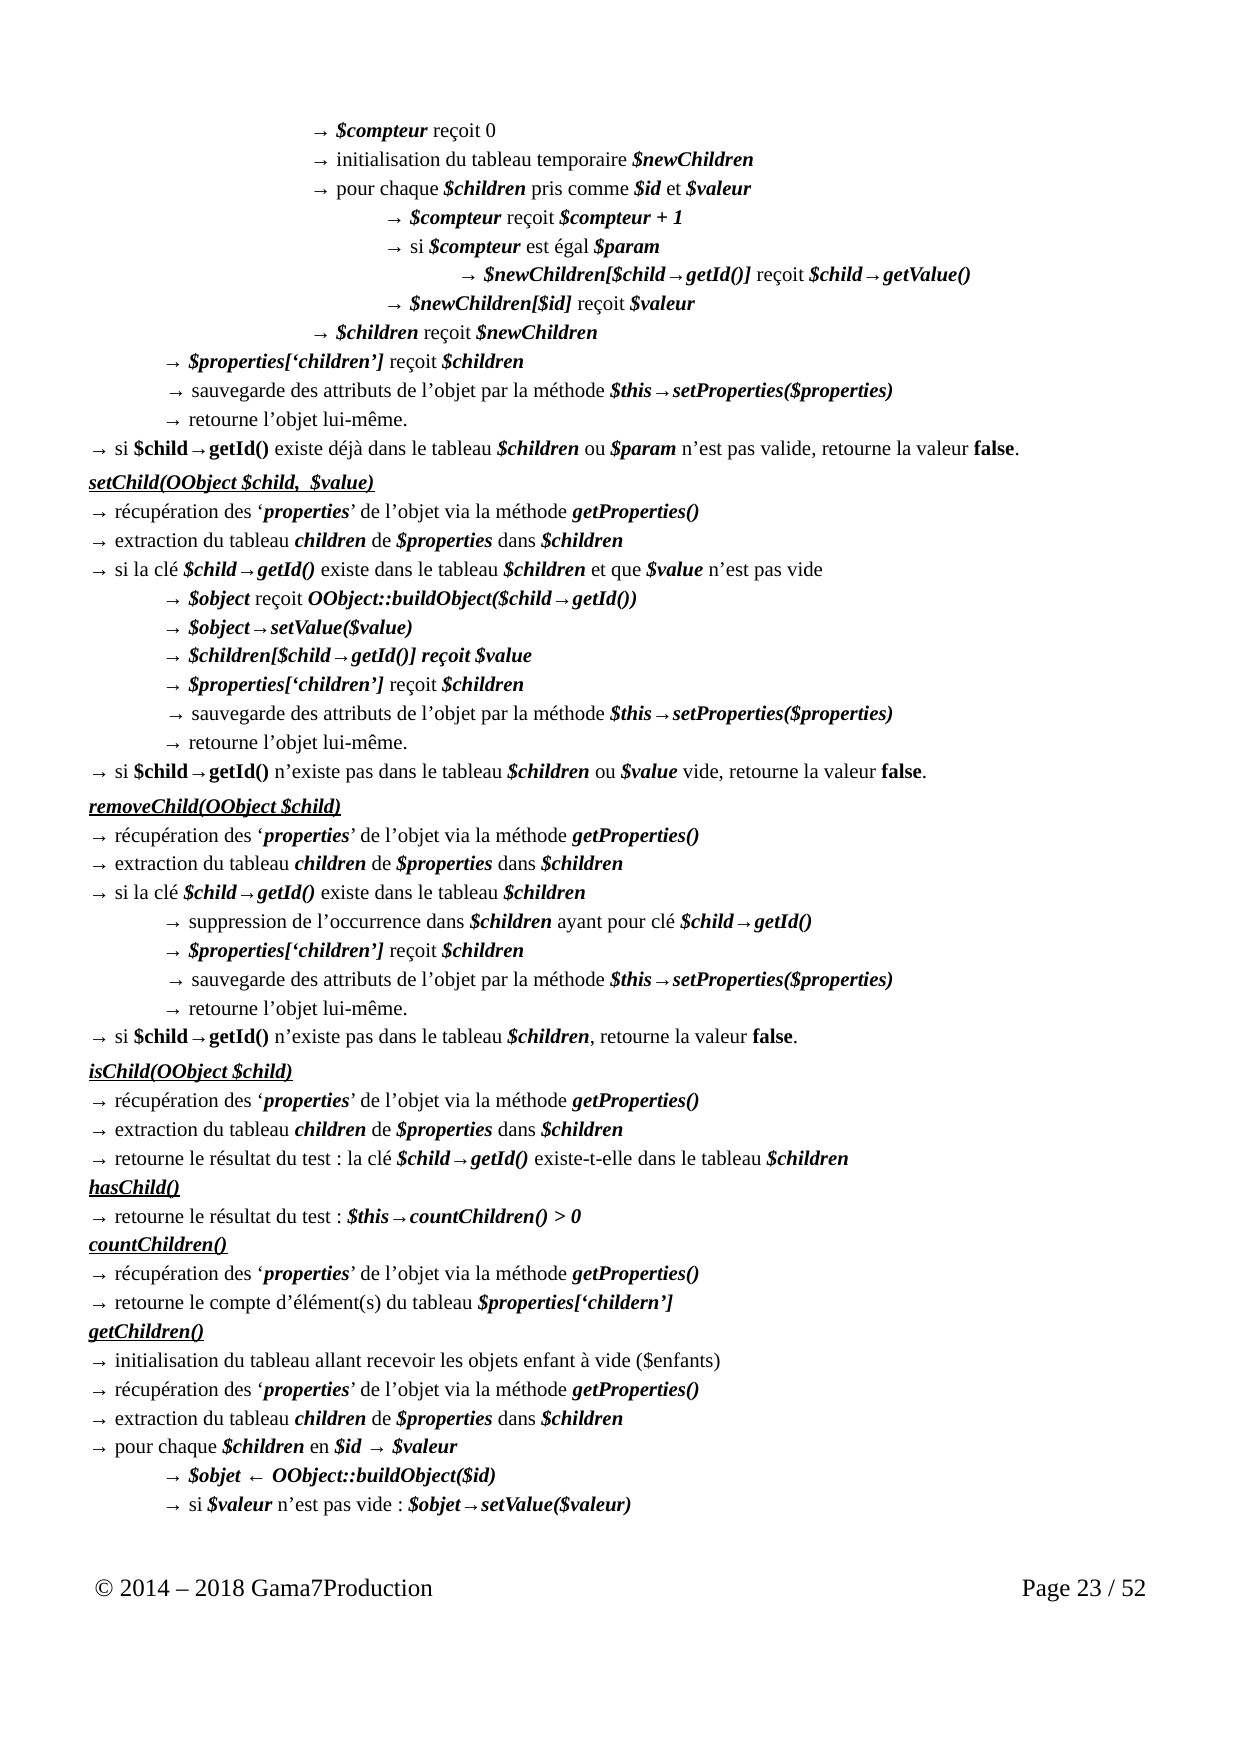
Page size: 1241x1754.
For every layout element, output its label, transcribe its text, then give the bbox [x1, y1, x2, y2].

text → récupération des ‘properties’ de l’objet via la méthode getProperties() [88, 499, 1152, 523]
text → $compteur reçoit $compteur + 1 [88, 205, 1152, 229]
text → $newChildren[$child→getId()] reçoit $child→getValue() [88, 262, 1152, 286]
text → si la clé $child→getId() existe dans le tableau $children et que $value n’est pas vide [88, 557, 1152, 581]
text → récupération des ‘properties’ de l’objet via la méthode getProperties() [88, 1261, 1152, 1285]
text → $properties[‘children’] reçoit $children [88, 672, 1152, 696]
text → $objet ← OObject::buildObject($id) [88, 1463, 1152, 1487]
text → sauvegarde des attributs de l’objet par la méthode $this→setProperties($properties) [165, 967, 1152, 991]
text → initialisation du tableau allant recevoir les objets enfant à vide ($enfants) [88, 1348, 1152, 1372]
text → si $valeur n’est pas vide : $objet→setValue($valeur) [88, 1492, 1152, 1516]
text isChild(OObject $child) [88, 1059, 1152, 1083]
text → retourne l’objet lui-même. [88, 730, 1152, 754]
text → récupération des ‘properties’ de l’objet via la méthode getProperties() [88, 1088, 1152, 1112]
text → sauvegarde des attributs de l’objet par la méthode $this→setProperties($properties) [165, 701, 1152, 725]
text → si la clé $child→getId() existe dans le tableau $children [88, 880, 1152, 904]
text → récupération des ‘properties’ de l’objet via la méthode getProperties() [88, 822, 1152, 847]
text → $newChildren[$id] reçoit $valeur [88, 291, 1152, 315]
text getChildren() [88, 1319, 1152, 1343]
text → pour chaque $children pris comme $id et $valeur [88, 176, 1152, 200]
text → $children[$child→getId()] reçoit $value [88, 643, 1152, 667]
text → $object→setValue($value) [88, 614, 1152, 639]
text → extraction du tableau children de $properties dans $children [88, 528, 1152, 552]
text → récupération des ‘properties’ de l’objet via la méthode getProperties() [88, 1377, 1152, 1401]
text → $object reçoit OObject::buildObject($child→getId()) [88, 586, 1152, 610]
text → si $child→getId() n’existe pas dans le tableau $children ou $value vide, retourne la valeur false. [88, 759, 1152, 783]
text removeChild(OObject $child) [88, 794, 1152, 818]
text → extraction du tableau children de $properties dans $children [88, 851, 1152, 875]
text → retourne le résultat du test : $this→countChildren() > 0 [88, 1203, 1152, 1228]
text → initialisation du tableau temporaire $newChildren [88, 147, 1152, 171]
text → si $child→getId() n’existe pas dans le tableau $children, retourne la valeur false. [88, 1024, 1152, 1048]
text → suppression de l’occurrence dans $children ayant pour clé $child→getId() [88, 909, 1152, 933]
text → retourne l’objet lui-même. [88, 996, 1152, 1020]
text → sauvegarde des attributs de l’objet par la méthode $this→setProperties($properties) [165, 378, 1152, 402]
text → $properties[‘children’] reçoit $children [88, 938, 1152, 962]
text setChild(OObject $child, $value) [88, 470, 1152, 494]
text → pour chaque $children en $id → $valeur [88, 1434, 1152, 1458]
text → extraction du tableau children de $properties dans $children [88, 1406, 1152, 1429]
text hasChild() [88, 1175, 1152, 1199]
text → $children reçoit $newChildren [88, 320, 1152, 344]
text → $properties[‘children’] reçoit $children [88, 349, 1152, 373]
text → extraction du tableau children de $properties dans $children [88, 1117, 1152, 1141]
text → si $compteur est égal $param [88, 233, 1152, 258]
text → $compteur reçoit 0 [88, 118, 1152, 142]
text → retourne le résultat du test : la clé $child→getId() existe-t-elle dans le tableau $children [88, 1146, 1152, 1170]
text → retourne le compte d’élément(s) du tableau $properties[‘childern’] [88, 1290, 1152, 1314]
text countChildren() [88, 1232, 1152, 1256]
text → retourne l’objet lui-même. [88, 407, 1152, 431]
text → si $child→getId() existe déjà dans le tableau $children ou $param n’est pas valide, retourne la valeur false. [88, 436, 1152, 459]
